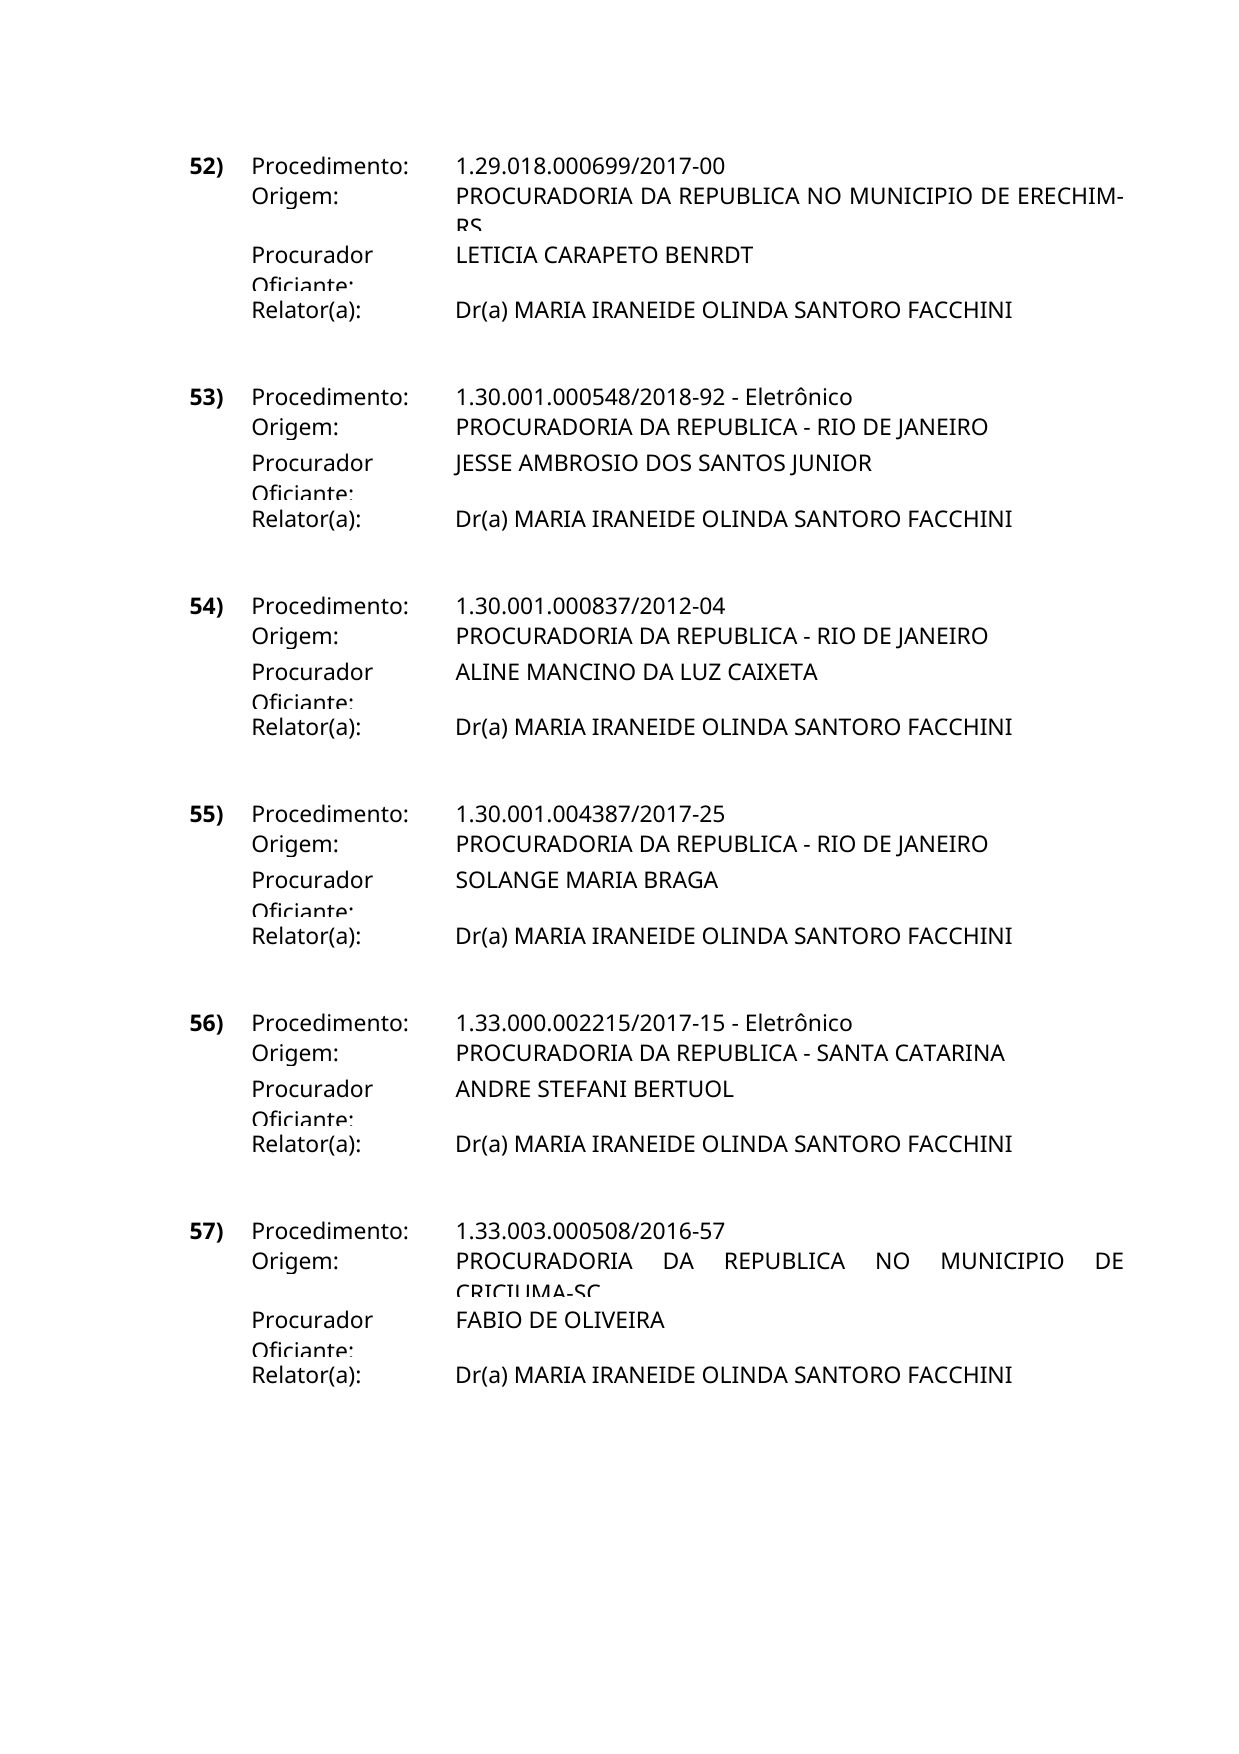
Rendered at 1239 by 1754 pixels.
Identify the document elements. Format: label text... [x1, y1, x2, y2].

table_cell [251, 209, 455, 231]
table_cell [189, 1037, 251, 1065]
table_cell [251, 1158, 455, 1215]
table_header Relator(a): [251, 920, 455, 948]
table_cell [189, 239, 251, 289]
table_cell Origem: [251, 828, 455, 857]
table_cell [455, 533, 1124, 589]
table_cell [189, 1073, 251, 1124]
table_cell [1125, 864, 1239, 915]
table_cell Origem: [251, 1037, 455, 1065]
table_cell ALINE MANCINO DA LUZ CAIXETA [455, 656, 1124, 707]
table_cell Origem: [251, 620, 455, 648]
table_header Dr(a) MARIA IRANEIDE OLINDA SANTORO FACCHINI [455, 1359, 1122, 1388]
table_cell [1125, 447, 1239, 498]
table_cell [189, 324, 251, 381]
table_cell [0, 1215, 189, 1244]
table_header [1125, 0, 1239, 150]
table_cell JESSE AMBROSIO DOS SANTOS JUNIOR [455, 447, 1124, 498]
table_header Relator(a): [251, 1128, 455, 1157]
table_cell [1125, 1215, 1239, 1244]
table_cell [189, 533, 251, 589]
table_cell [1125, 231, 1239, 238]
table_cell [1125, 656, 1239, 707]
table_cell [0, 1065, 189, 1073]
table_cell [1125, 411, 1239, 439]
table_cell [251, 440, 455, 447]
table_cell PROCURADORIA DA REPUBLICA NO MUNICIPIO DE ERECHIM-RS [455, 180, 1124, 231]
table_cell [189, 857, 251, 864]
table_cell [1125, 950, 1239, 1007]
table_cell [189, 440, 251, 447]
table_cell [1125, 920, 1239, 950]
table_cell Procurador Oficiante: [251, 239, 455, 291]
table_cell [189, 1158, 251, 1215]
table_cell [0, 798, 189, 827]
table_cell [455, 950, 1124, 1007]
table_cell PROCURADORIA DA REPUBLICA NO MUNICIPIO DE CRICIUMA-SC [455, 1245, 1124, 1296]
table_header Relator(a): [251, 503, 455, 531]
table_cell 1.33.003.000508/2016-57 [455, 1215, 1124, 1244]
table_cell [1125, 324, 1239, 381]
table_cell SOLANGE MARIA BRAGA [455, 864, 1124, 915]
table_cell [455, 440, 1124, 447]
table_cell [0, 857, 189, 864]
table_header Relator(a): [251, 294, 455, 323]
table_header [455, 0, 1124, 150]
table_cell Origem: [251, 411, 455, 439]
table_cell Procurador Oficiante: [251, 1304, 455, 1356]
table_cell [251, 1296, 455, 1304]
table_cell [0, 440, 189, 447]
table_cell [0, 741, 189, 798]
table_cell [1125, 1158, 1239, 1215]
table_cell [1125, 1359, 1239, 1389]
table_cell [455, 1065, 1124, 1073]
table_cell [189, 411, 251, 439]
table_cell Procurador Oficiante: [251, 1073, 455, 1125]
table_cell [189, 920, 251, 950]
table_cell [0, 447, 189, 498]
table_cell 54) [189, 590, 251, 618]
table_header [251, 0, 455, 150]
table_cell [455, 231, 1124, 238]
table_cell PROCURADORIA DA REPUBLICA - RIO DE JANEIRO [455, 620, 1124, 648]
table_cell [0, 920, 189, 950]
table_cell [0, 381, 189, 409]
table_cell 57) [189, 1215, 251, 1244]
table_cell [0, 1359, 189, 1389]
table_cell [0, 503, 189, 533]
table_cell 55) [189, 798, 251, 827]
table_cell [1125, 1128, 1239, 1158]
table_cell ANDRE STEFANI BERTUOL [455, 1073, 1124, 1124]
table_cell 1.30.001.000837/2012-04 [455, 590, 1124, 618]
table_header Dr(a) MARIA IRANEIDE OLINDA SANTORO FACCHINI [455, 1128, 1122, 1157]
table_cell [455, 1158, 1124, 1215]
table_cell [1125, 711, 1239, 741]
table_cell [0, 1245, 189, 1274]
table_cell [0, 231, 189, 238]
table_cell [251, 950, 455, 1007]
table_cell Procedimento: [251, 1215, 455, 1244]
table_cell [0, 1304, 189, 1355]
table_cell FABIO DE OLIVEIRA [455, 1304, 1124, 1355]
table_cell Procedimento: [251, 1007, 455, 1035]
table_cell [0, 656, 189, 707]
table_cell [0, 828, 189, 857]
table_cell [0, 1296, 189, 1304]
table_cell [0, 1158, 189, 1215]
table_header Dr(a) MARIA IRANEIDE OLINDA SANTORO FACCHINI [455, 294, 1122, 323]
table_cell [189, 1304, 251, 1355]
table_cell [251, 648, 455, 656]
table_cell [0, 1073, 189, 1124]
table_cell [189, 1359, 251, 1389]
table_cell Procurador Oficiante: [251, 447, 455, 499]
table_cell Origem: [251, 180, 455, 208]
table_cell [189, 648, 251, 656]
table_cell [1125, 381, 1239, 409]
table_cell [0, 590, 189, 618]
table_cell [189, 711, 251, 741]
table_cell [0, 533, 189, 589]
table_cell [1125, 857, 1239, 864]
table_cell [189, 503, 251, 533]
table_cell [1125, 239, 1239, 289]
table_cell [1125, 590, 1239, 618]
table_cell Procurador Oficiante: [251, 864, 455, 917]
table_header [0, 0, 189, 150]
table_cell [189, 950, 251, 1007]
table_header Dr(a) MARIA IRANEIDE OLINDA SANTORO FACCHINI [455, 920, 1122, 948]
table_cell [189, 828, 251, 857]
table_cell [1125, 503, 1239, 533]
table_cell [1125, 440, 1239, 447]
table_cell [251, 1065, 455, 1073]
table_cell [1125, 1296, 1239, 1304]
table_cell [189, 1128, 251, 1158]
table_cell PROCURADORIA DA REPUBLICA - SANTA CATARINA [455, 1037, 1124, 1065]
table_cell [189, 741, 251, 798]
table_cell [189, 656, 251, 707]
table_cell [455, 741, 1124, 798]
table_cell [0, 294, 189, 324]
table_cell [189, 447, 251, 498]
table_cell [1125, 1304, 1239, 1355]
table_cell [0, 324, 189, 381]
table_header Relator(a): [251, 711, 455, 740]
table_cell [455, 648, 1124, 656]
table_cell [0, 1007, 189, 1035]
table_cell [189, 180, 251, 208]
table_cell [0, 1037, 189, 1065]
table_cell 1.33.000.002215/2017-15 - Eletrônico [455, 1007, 1124, 1035]
table_cell PROCURADORIA DA REPUBLICA - RIO DE JANEIRO [455, 828, 1124, 857]
table_cell [1125, 798, 1239, 827]
table_cell Procedimento: [251, 381, 455, 409]
table_cell [189, 864, 251, 915]
table_cell [189, 209, 251, 231]
table_cell [251, 741, 455, 798]
table_cell [0, 180, 189, 208]
table_cell [1125, 209, 1239, 231]
table_cell [0, 150, 189, 178]
table_cell 56) [189, 1007, 251, 1035]
table_cell [189, 294, 251, 324]
table_cell [189, 231, 251, 238]
table_cell [1125, 1007, 1239, 1035]
table_cell [251, 1274, 455, 1296]
table_cell [1125, 294, 1239, 324]
table_cell LETICIA CARAPETO BENRDT [455, 239, 1124, 289]
table_cell PROCURADORIA DA REPUBLICA - RIO DE JANEIRO [455, 411, 1124, 439]
table_cell [1125, 741, 1239, 798]
table_cell [0, 209, 189, 231]
table_cell [455, 324, 1124, 381]
table_cell [251, 231, 455, 238]
table_cell [251, 533, 455, 589]
table_cell 53) [189, 381, 251, 409]
table_cell Origem: [251, 1245, 455, 1274]
table_cell [1125, 180, 1239, 208]
table_cell Procurador Oficiante: [251, 656, 455, 708]
table_header [189, 0, 251, 150]
table_cell Procedimento: [251, 798, 455, 827]
table_cell [0, 1128, 189, 1158]
table_cell [0, 864, 189, 915]
table_header Relator(a): [251, 1359, 455, 1388]
table_cell [0, 950, 189, 1007]
table_cell [1125, 1245, 1239, 1274]
table_cell 52) [189, 150, 251, 178]
table_cell 1.29.018.000699/2017-00 [455, 150, 1124, 178]
table_cell [1125, 1037, 1239, 1065]
table_cell [0, 711, 189, 741]
table_cell Procedimento: [251, 590, 455, 618]
table_cell [1125, 828, 1239, 857]
table_cell [455, 857, 1124, 864]
table_header Dr(a) MARIA IRANEIDE OLINDA SANTORO FACCHINI [455, 711, 1122, 740]
table_cell [0, 411, 189, 439]
table_cell [0, 620, 189, 648]
table_cell [1125, 620, 1239, 648]
table_cell [251, 857, 455, 864]
table_cell [1125, 1274, 1239, 1296]
table_cell [1125, 648, 1239, 656]
table_cell [189, 1296, 251, 1304]
table_cell [1125, 1073, 1239, 1124]
table_cell [189, 1274, 251, 1296]
table_cell [1125, 150, 1239, 178]
table_cell [189, 1065, 251, 1073]
table_cell 1.30.001.004387/2017-25 [455, 798, 1124, 827]
table_cell 1.30.001.000548/2018-92 - Eletrônico [455, 381, 1124, 409]
table_cell [1125, 533, 1239, 589]
table_cell [189, 1245, 251, 1274]
table_cell [1125, 1065, 1239, 1073]
table_header Dr(a) MARIA IRANEIDE OLINDA SANTORO FACCHINI [455, 503, 1122, 531]
table_cell [189, 620, 251, 648]
table_cell [455, 1296, 1124, 1304]
table_cell Procedimento: [251, 150, 455, 178]
table_cell [251, 324, 455, 381]
table_cell [0, 1274, 189, 1296]
table_cell [0, 239, 189, 289]
table_cell [0, 648, 189, 656]
